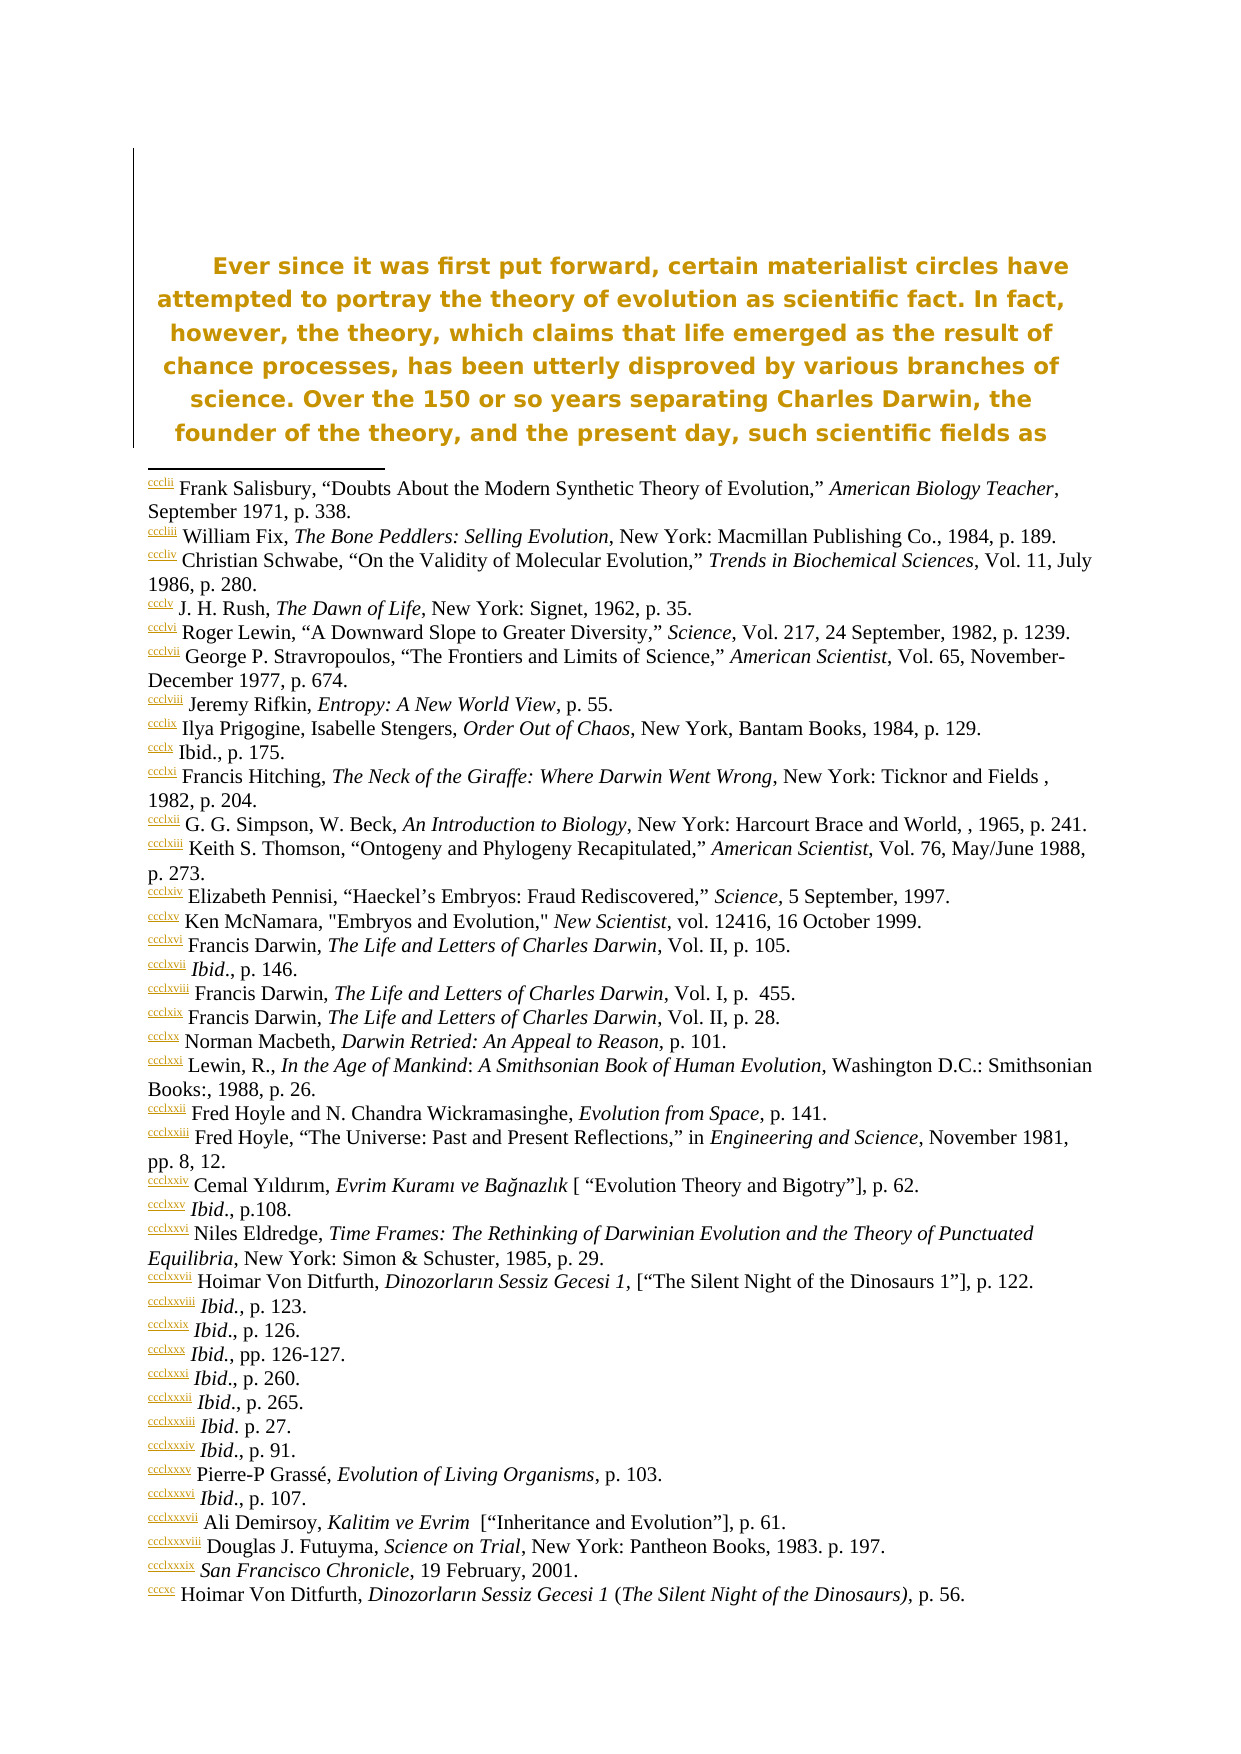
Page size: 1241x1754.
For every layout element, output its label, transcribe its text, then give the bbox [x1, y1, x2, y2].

text Ibid., pp. 126-127. [148, 1342, 1093, 1366]
text Ken McNamara, "Embryos and Evolution," New Scientist, vol. 12416, 16 October 1999. [148, 908, 1093, 933]
text Christian Schwabe, “On the Validity of Molecular Evolution,” Trends in Biochemical Sciences, Vol. 11, July 1986, p. 280. [148, 548, 1093, 596]
text George P. Stravropoulos, “The Frontiers and Limits of Science,” American Scientist, Vol. 65, November-December 1977, p. 674. [148, 644, 1093, 692]
text Pierre-P Grassé, Evolution of Living Organisms, p. 103. [148, 1462, 1093, 1486]
text Francis Hitching, The Neck of the Giraffe: Where Darwin Went Wrong, New York: Ticknor and Fields , 1982, p. 204. [148, 764, 1093, 812]
text Ever since it was first put forward, certain materialist circles have attempted to portray the theory of evolution as scientific fact. In fact, however, the theory, which claims that life emerged as the result of chance processes, has been utterly disproved by various branches of science. Over the 150 or so years separating Charles Darwin, the founder of the theory, and the present day, such scientific fields as [148, 248, 1075, 448]
text Ilya Prigogine, Isabelle Stengers, Order Out of Chaos, New York, Bantam Books, 1984, p. 129. [148, 716, 1093, 740]
text J. H. Rush, The Dawn of Life, New York: Signet, 1962, p. 35. [148, 596, 1093, 620]
text Ibid., p. 265. [148, 1390, 1093, 1414]
text Ibid., p. 91. [148, 1438, 1093, 1462]
text Francis Darwin, The Life and Letters of Charles Darwin, Vol. I, p. 455. [148, 981, 1093, 1005]
text Douglas J. Futuyma, Science on Trial, New York: Pantheon Books, 1983. p. 197. [148, 1534, 1093, 1558]
text Ibid., p. 175. [148, 740, 1093, 764]
text Ibid., p. 107. [148, 1486, 1093, 1510]
text Elizabeth Pennisi, “Haeckel’s Embryos: Fraud Rediscovered,” Science, 5 September, 1997. [148, 884, 1093, 908]
text Hoimar Von Ditfurth, Dinozorların Sessiz Gecesi 1 (The Silent Night of the Dinosaurs), p. 56. [148, 1582, 1093, 1606]
text Lewin, R., In the Age of Mankind: A Smithsonian Book of Human Evolution, Washington D.C.: Smithsonian Books:, 1988, p. 26. [148, 1053, 1093, 1101]
text Francis Darwin, The Life and Letters of Charles Darwin, Vol. II, p. 28. [148, 1005, 1093, 1029]
text Francis Darwin, The Life and Letters of Charles Darwin, Vol. II, p. 105. [148, 933, 1093, 957]
text Norman Macbeth, Darwin Retried: An Appeal to Reason, p. 101. [148, 1029, 1093, 1053]
text Ibid., p.108. [148, 1197, 1093, 1221]
text Frank Salisbury, “Doubts About the Modern Synthetic Theory of Evolution,” American Biology Teacher, September 1971, p. 338. [148, 475, 1093, 523]
text Ibid., p. 126. [148, 1318, 1093, 1342]
text Jeremy Rifkin, Entropy: A New World View, p. 55. [148, 692, 1093, 716]
text Niles Eldredge, Time Frames: The Rethinking of Darwinian Evolution and the Theory of Punctuated Equilibria, New York: Simon & Schuster, 1985, p. 29. [148, 1221, 1093, 1269]
text Hoimar Von Ditfurth, Dinozorların Sessiz Gecesi 1, [“The Silent Night of the Dinosaurs 1”], p. 122. [148, 1269, 1093, 1293]
text Ibid. p. 27. [148, 1414, 1093, 1438]
text Ibid., p. 260. [148, 1366, 1093, 1390]
text G. G. Simpson, W. Beck, An Introduction to Biology, New York: Harcourt Brace and World, , 1965, p. 241. [148, 812, 1093, 836]
text Ibid., p. 146. [148, 957, 1093, 981]
text Roger Lewin, “A Downward Slope to Greater Diversity,” Science, Vol. 217, 24 September, 1982, p. 1239. [148, 620, 1093, 644]
text Fred Hoyle and N. Chandra Wickramasinghe, Evolution from Space, p. 141. [148, 1101, 1093, 1125]
text Cemal Yıldırım, Evrim Kuramı ve Bağnazlık [ “Evolution Theory and Bigotry”], p. 62. [148, 1173, 1093, 1197]
text Fred Hoyle, “The Universe: Past and Present Reflections,” in Engineering and Science, November 1981, pp. 8, 12. [148, 1125, 1093, 1173]
text Ibid., p. 123. [148, 1293, 1093, 1318]
text William Fix, The Bone Peddlers: Selling Evolution, New York: Macmillan Publishing Co., 1984, p. 189. [148, 523, 1093, 548]
text San Francisco Chronicle, 19 February, 2001. [148, 1558, 1093, 1582]
text Ali Demirsoy, Kalitim ve Evrim [“Inheritance and Evolution”], p. 61. [148, 1510, 1093, 1534]
text Keith S. Thomson, “Ontogeny and Phylogeny Recapitulated,” American Scientist, Vol. 76, May/June 1988, p. 273. [148, 836, 1093, 884]
